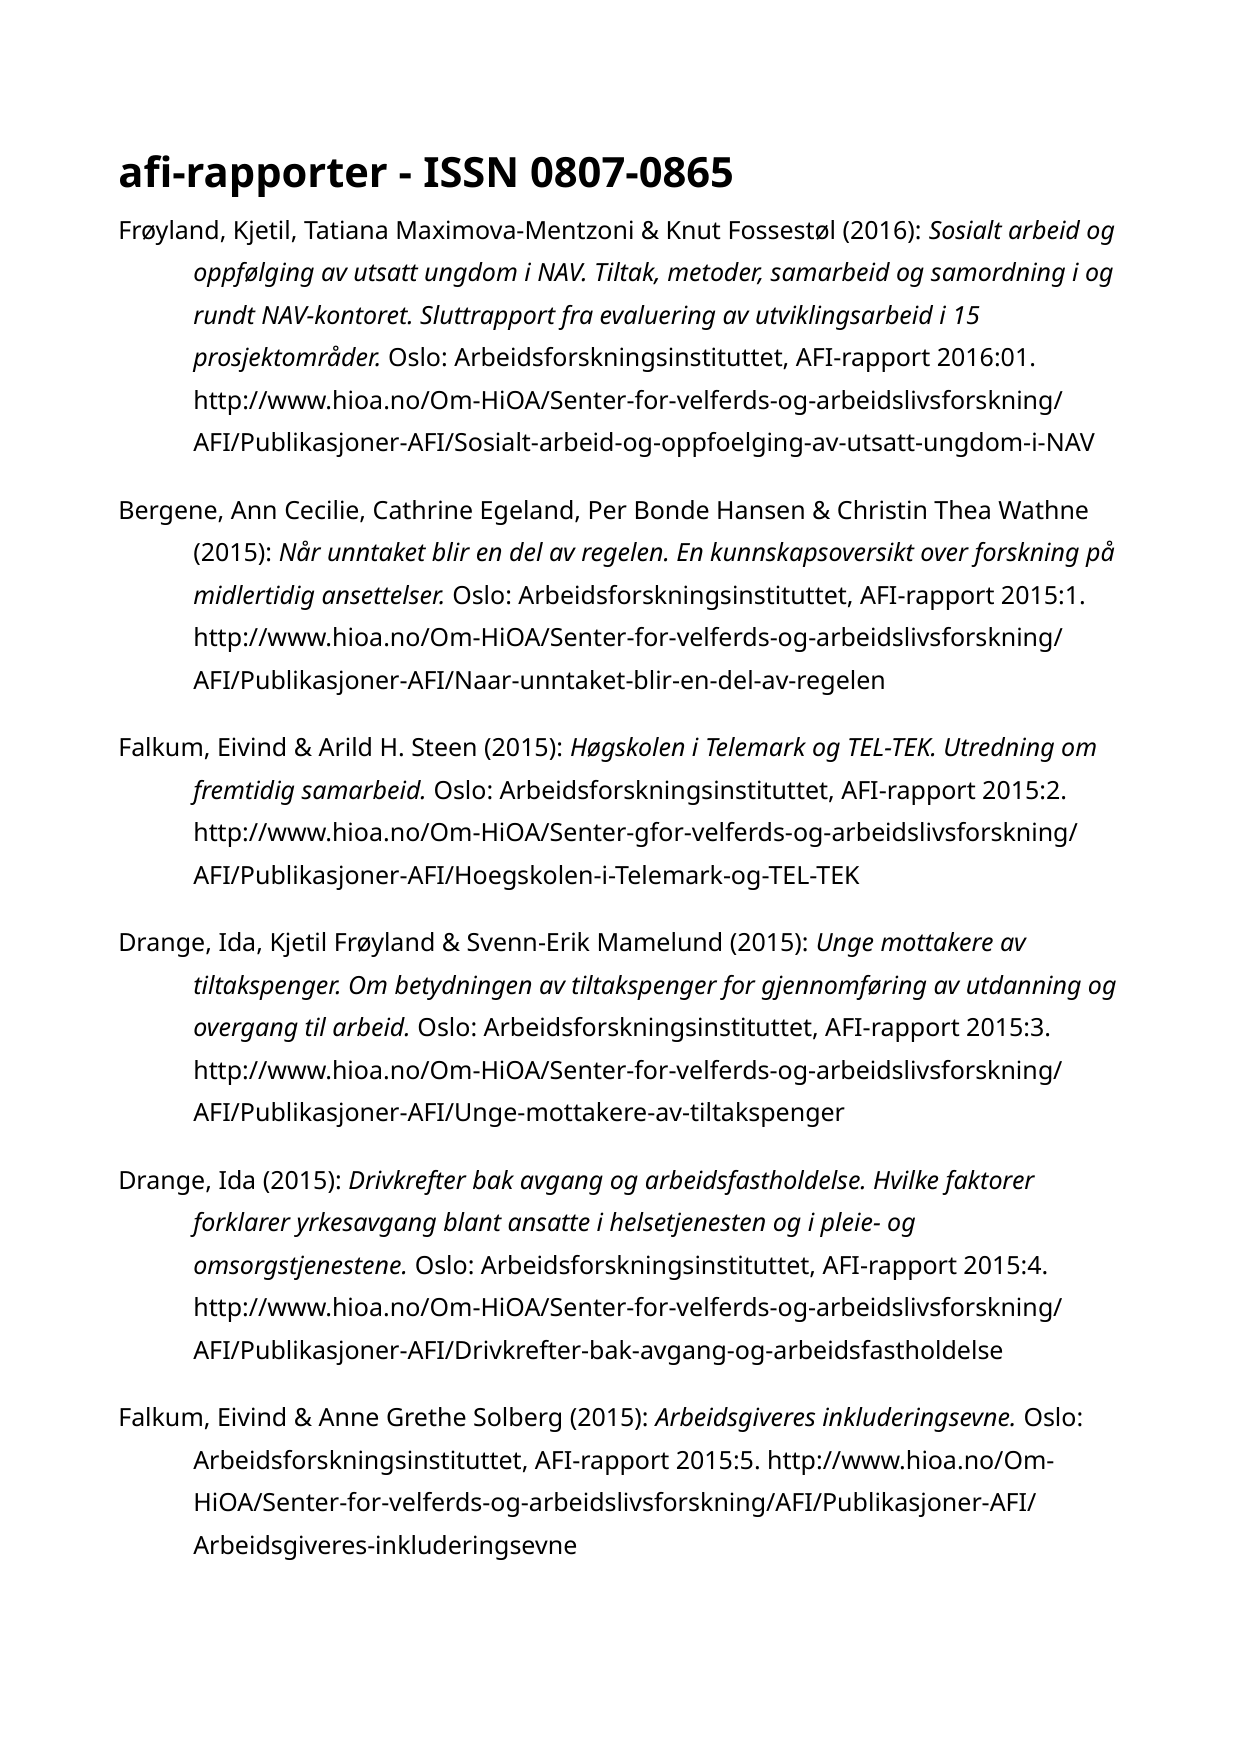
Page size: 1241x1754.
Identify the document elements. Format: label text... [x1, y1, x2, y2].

list Falkum, Eivind & Anne Grethe Solberg (2015): Arbeidsgiveres inkluderingsevne. Oslo: Arbeidsforskningsinstituttet, AFI-rapport 2015:5. http://www.hioa.no/Om-HiOA/Senter-for-velferds-og-arbeidslivsforskning/AFI/Publikasjoner-AFI/Arbeidsgiveres-inkluderingsevne [118, 1400, 1122, 1561]
list Drange, Ida, Kjetil Frøyland & Svenn-Erik Mamelund (2015): Unge mottakere av tiltakspenger. Om betydningen av tiltakspenger for gjennomføring av utdanning og overgang til arbeid. Oslo: Arbeidsforskningsinstituttet, AFI-rapport 2015:3. http://www.hioa.no/Om-HiOA/Senter-for-velferds-og-arbeidslivsforskning/AFI/Publikasjoner-AFI/Unge-mottakere-av-tiltakspenger [118, 925, 1122, 1129]
subtitle afi-rapporter - ISSN 0807-0865 [118, 143, 1122, 200]
list Bergene, Ann Cecilie, Cathrine Egeland, Per Bonde Hansen & Christin Thea Wathne (2015): Når unntaket blir en del av regelen. En kunnskapsoversikt over forskning på midlertidig ansettelser. Oslo: Arbeidsforskningsinstituttet, AFI-rapport 2015:1. http://www.hioa.no/Om-HiOA/Senter-for-velferds-og-arbeidslivsforskning/AFI/Publikasjoner-AFI/Naar-unntaket-blir-en-del-av-regelen [118, 492, 1122, 696]
list Drange, Ida (2015): Drivkrefter bak avgang og arbeidsfastholdelse. Hvilke faktorer forklarer yrkesavgang blant ansatte i helsetjenesten og i pleie- og omsorgstjenestene. Oslo: Arbeidsforskningsinstituttet, AFI-rapport 2015:4. http://www.hioa.no/Om-HiOA/Senter-for-velferds-og-arbeidslivsforskning/AFI/Publikasjoner-AFI/Drivkrefter-bak-avgang-og-arbeidsfastholdelse [118, 1162, 1122, 1366]
list Frøyland, Kjetil, Tatiana Maximova-Mentzoni & Knut Fossestøl (2016): Sosialt arbeid og oppfølging av utsatt ungdom i NAV. Tiltak, metoder, samarbeid og samordning i og rundt NAV-kontoret. Sluttrapport fra evaluering av utviklingsarbeid i 15 prosjektområder. Oslo: Arbeidsforskningsinstituttet, AFI-rapport 2016:01. http://www.hioa.no/Om-HiOA/Senter-for-velferds-og-arbeidslivsforskning/AFI/Publikasjoner-AFI/Sosialt-arbeid-og-oppfoelging-av-utsatt-ungdom-i-NAV [118, 212, 1122, 459]
list Falkum, Eivind & Arild H. Steen (2015): Høgskolen i Telemark og TEL-TEK. Utredning om fremtidig samarbeid. Oslo: Arbeidsforskningsinstituttet, AFI-rapport 2015:2. http://www.hioa.no/Om-HiOA/Senter-gfor-velferds-og-arbeidslivsforskning/AFI/Publikasjoner-AFI/Hoegskolen-i-Telemark-og-TEL-TEK [118, 730, 1122, 891]
